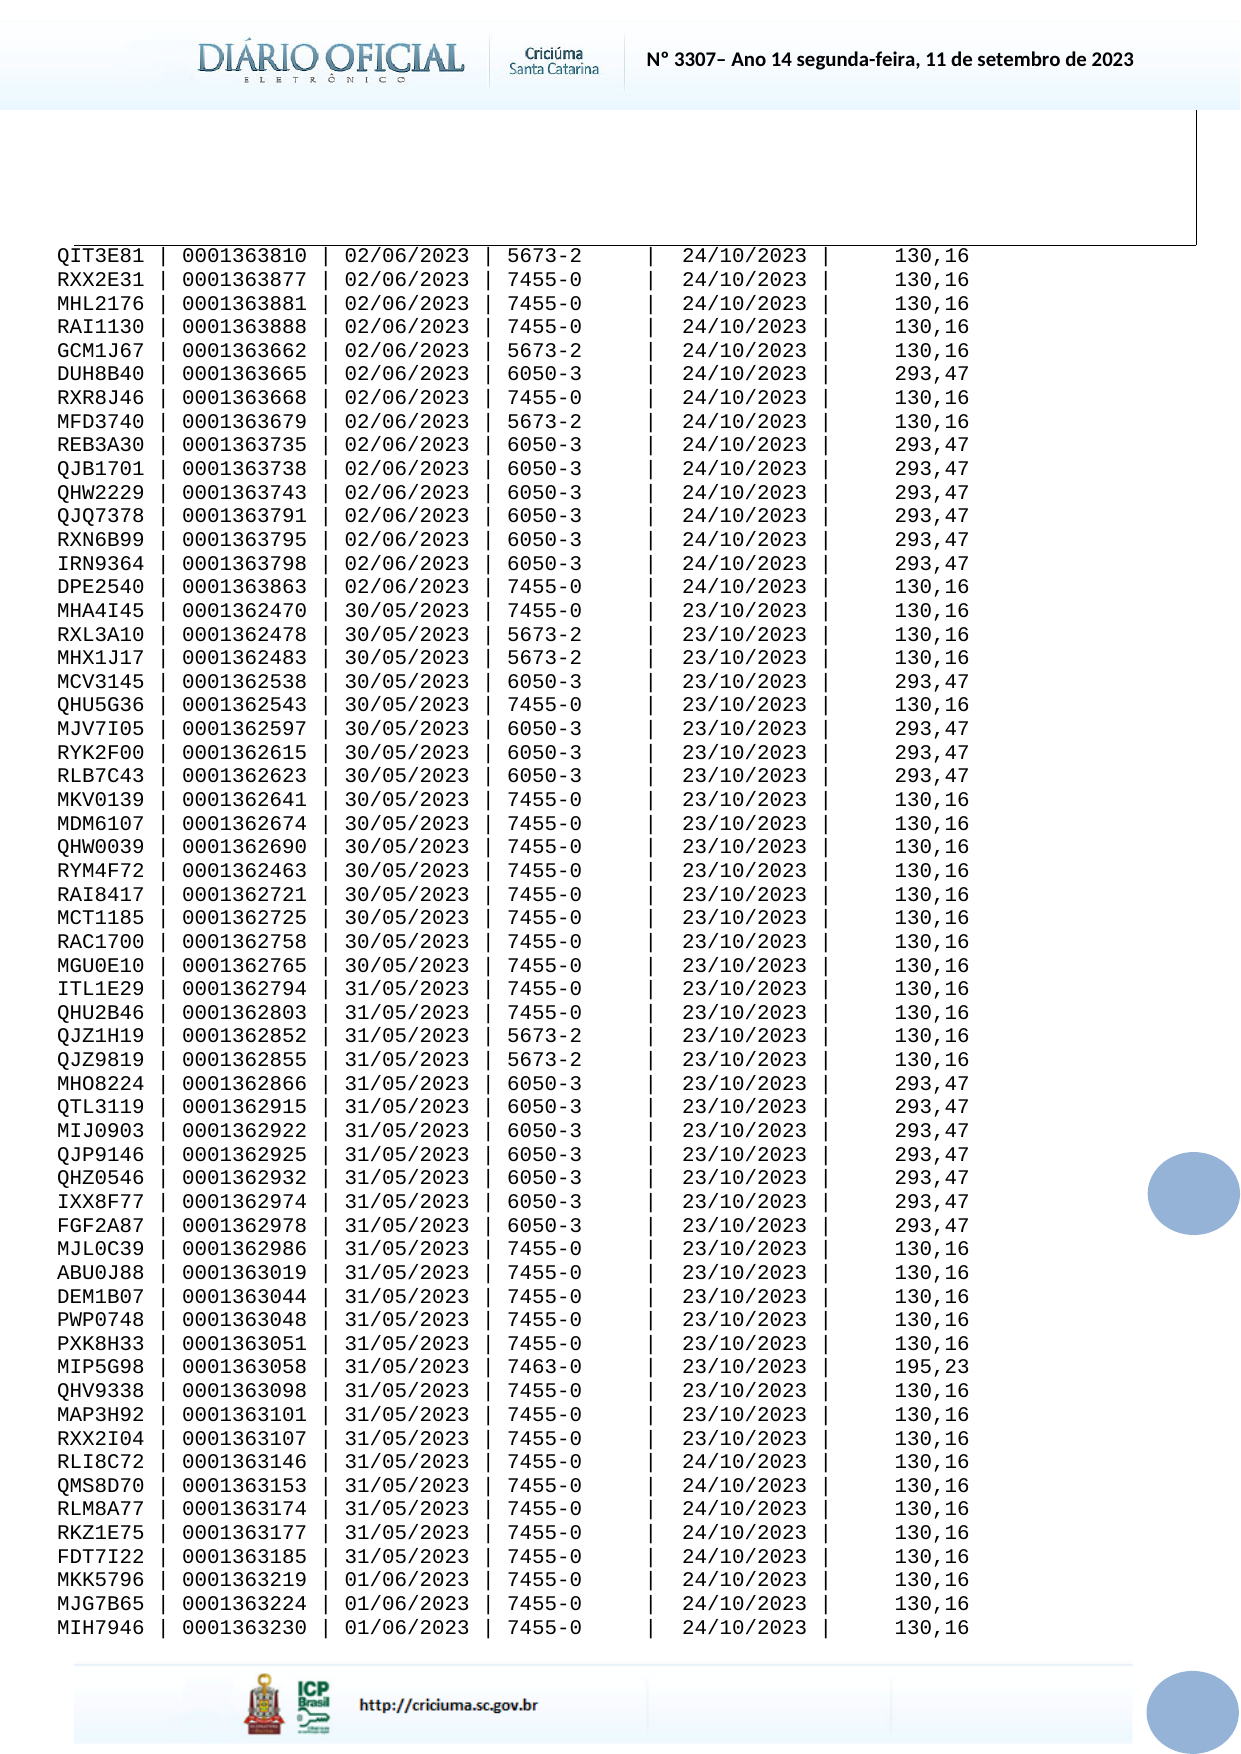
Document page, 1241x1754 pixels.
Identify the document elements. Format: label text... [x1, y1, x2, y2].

text RXR8J46 | 0001363668 | 02/06/2023 | 7455-0 | 24/10/2023 | 130,16 [44, 387, 1196, 411]
text DPE2540 | 0001363863 | 02/06/2023 | 7455-0 | 24/10/2023 | 130,16 [44, 576, 1196, 600]
text QHU2B46 | 0001362803 | 31/05/2023 | 7455-0 | 23/10/2023 | 130,16 [44, 1002, 1196, 1026]
text RAI8417 | 0001362721 | 30/05/2023 | 7455-0 | 23/10/2023 | 130,16 [44, 884, 1196, 907]
text REB3A30 | 0001363735 | 02/06/2023 | 6050-3 | 24/10/2023 | 293,47 [44, 434, 1196, 458]
text RXL3A10 | 0001362478 | 30/05/2023 | 5673-2 | 23/10/2023 | 130,16 [44, 623, 1196, 647]
text ITL1E29 | 0001362794 | 31/05/2023 | 7455-0 | 23/10/2023 | 130,16 [44, 978, 1196, 1002]
text RLB7C43 | 0001362623 | 30/05/2023 | 6050-3 | 23/10/2023 | 293,47 [44, 765, 1196, 789]
text QHW2229 | 0001363743 | 02/06/2023 | 6050-3 | 24/10/2023 | 293,47 [44, 482, 1196, 505]
text RXX2E31 | 0001363877 | 02/06/2023 | 7455-0 | 24/10/2023 | 130,16 [44, 269, 1196, 292]
text QHW0039 | 0001362690 | 30/05/2023 | 7455-0 | 23/10/2023 | 130,16 [44, 836, 1196, 860]
text MFD3740 | 0001363679 | 02/06/2023 | 5673-2 | 24/10/2023 | 130,16 [44, 411, 1196, 434]
text IXX8F77 | 0001362974 | 31/05/2023 | 6050-3 | 23/10/2023 | 293,47 [44, 1191, 1153, 1215]
text RAI1130 | 0001363888 | 02/06/2023 | 7455-0 | 24/10/2023 | 130,16 [44, 316, 1196, 340]
text GCM1J67 | 0001363662 | 02/06/2023 | 5673-2 | 24/10/2023 | 130,16 [44, 340, 1196, 363]
text MHL2176 | 0001363881 | 02/06/2023 | 7455-0 | 24/10/2023 | 130,16 [44, 292, 1196, 316]
text RXX2I04 | 0001363107 | 31/05/2023 | 7455-0 | 23/10/2023 | 130,16 [44, 1427, 1196, 1451]
text MCV3145 | 0001362538 | 30/05/2023 | 6050-3 | 23/10/2023 | 293,47 [44, 671, 1196, 694]
text DUH8B40 | 0001363665 | 02/06/2023 | 6050-3 | 24/10/2023 | 293,47 [44, 363, 1196, 387]
text PXK8H33 | 0001363051 | 31/05/2023 | 7455-0 | 23/10/2023 | 130,16 [44, 1333, 1196, 1357]
text QTL3119 | 0001362915 | 31/05/2023 | 6050-3 | 23/10/2023 | 293,47 [44, 1096, 1196, 1120]
text QJZ9819 | 0001362855 | 31/05/2023 | 5673-2 | 23/10/2023 | 130,16 [44, 1049, 1196, 1073]
text IRN9364 | 0001363798 | 02/06/2023 | 6050-3 | 24/10/2023 | 293,47 [44, 553, 1196, 576]
text QHU5G36 | 0001362543 | 30/05/2023 | 7455-0 | 23/10/2023 | 130,16 [44, 694, 1196, 718]
text FDT7I22 | 0001363185 | 31/05/2023 | 7455-0 | 24/10/2023 | 130,16 [44, 1546, 1196, 1569]
text MDM6107 | 0001362674 | 30/05/2023 | 7455-0 | 23/10/2023 | 130,16 [44, 813, 1196, 836]
text DEM1B07 | 0001363044 | 31/05/2023 | 7455-0 | 23/10/2023 | 130,16 [44, 1286, 1196, 1309]
text MAP3H92 | 0001363101 | 31/05/2023 | 7455-0 | 23/10/2023 | 130,16 [44, 1404, 1196, 1427]
text MHA4I45 | 0001362470 | 30/05/2023 | 7455-0 | 23/10/2023 | 130,16 [44, 600, 1196, 623]
text FGF2A87 | 0001362978 | 31/05/2023 | 6050-3 | 23/10/2023 | 293,47 [44, 1215, 1196, 1238]
text MCT1185 | 0001362725 | 30/05/2023 | 7455-0 | 23/10/2023 | 130,16 [44, 907, 1196, 931]
text RLI8C72 | 0001363146 | 31/05/2023 | 7455-0 | 24/10/2023 | 130,16 [44, 1451, 1196, 1475]
text RKZ1E75 | 0001363177 | 31/05/2023 | 7455-0 | 24/10/2023 | 130,16 [44, 1522, 1196, 1546]
text MIJ0903 | 0001362922 | 31/05/2023 | 6050-3 | 23/10/2023 | 293,47 [44, 1120, 1196, 1144]
text MKK5796 | 0001363219 | 01/06/2023 | 7455-0 | 24/10/2023 | 130,16 [44, 1569, 1196, 1593]
text QJZ1H19 | 0001362852 | 31/05/2023 | 5673-2 | 23/10/2023 | 130,16 [44, 1026, 1196, 1049]
text MHO8224 | 0001362866 | 31/05/2023 | 6050-3 | 23/10/2023 | 293,47 [44, 1073, 1196, 1096]
text QJB1701 | 0001363738 | 02/06/2023 | 6050-3 | 24/10/2023 | 293,47 [44, 458, 1196, 482]
text RYM4F72 | 0001362463 | 30/05/2023 | 7455-0 | 23/10/2023 | 130,16 [44, 860, 1196, 884]
text QJP9146 | 0001362925 | 31/05/2023 | 6050-3 | 23/10/2023 | 293,47 [44, 1144, 1196, 1167]
text QMS8D70 | 0001363153 | 31/05/2023 | 7455-0 | 24/10/2023 | 130,16 [44, 1475, 1196, 1498]
text MIH7946 | 0001363230 | 01/06/2023 | 7455-0 | 24/10/2023 | 130,16 [44, 1617, 1196, 1640]
text MHX1J17 | 0001362483 | 30/05/2023 | 5673-2 | 23/10/2023 | 130,16 [44, 647, 1196, 671]
text RXN6B99 | 0001363795 | 02/06/2023 | 6050-3 | 24/10/2023 | 293,47 [44, 529, 1196, 553]
text QHZ0546 | 0001362932 | 31/05/2023 | 6050-3 | 23/10/2023 | 293,47 [44, 1167, 1157, 1191]
text ABU0J88 | 0001363019 | 31/05/2023 | 7455-0 | 23/10/2023 | 130,16 [44, 1262, 1196, 1286]
text RYK2F00 | 0001362615 | 30/05/2023 | 6050-3 | 23/10/2023 | 293,47 [44, 742, 1196, 765]
text PWP0748 | 0001363048 | 31/05/2023 | 7455-0 | 23/10/2023 | 130,16 [44, 1309, 1196, 1333]
text RAC1700 | 0001362758 | 30/05/2023 | 7455-0 | 23/10/2023 | 130,16 [44, 931, 1196, 954]
text QIT3E81 | 0001363810 | 02/06/2023 | 5673-2 | 24/10/2023 | 130,16 [44, 245, 1196, 269]
text MJL0C39 | 0001362986 | 31/05/2023 | 7455-0 | 23/10/2023 | 130,16 [44, 1238, 1196, 1262]
text MGU0E10 | 0001362765 | 30/05/2023 | 7455-0 | 23/10/2023 | 130,16 [44, 954, 1196, 978]
text MJV7I05 | 0001362597 | 30/05/2023 | 6050-3 | 23/10/2023 | 293,47 [44, 718, 1196, 742]
text QJQ7378 | 0001363791 | 02/06/2023 | 6050-3 | 24/10/2023 | 293,47 [44, 505, 1196, 529]
text QHV9338 | 0001363098 | 31/05/2023 | 7455-0 | 23/10/2023 | 130,16 [44, 1380, 1196, 1404]
text RLM8A77 | 0001363174 | 31/05/2023 | 7455-0 | 24/10/2023 | 130,16 [44, 1498, 1196, 1522]
text MKV0139 | 0001362641 | 30/05/2023 | 7455-0 | 23/10/2023 | 130,16 [44, 789, 1196, 813]
text MJG7B65 | 0001363224 | 01/06/2023 | 7455-0 | 24/10/2023 | 130,16 [44, 1593, 1196, 1617]
text MIP5G98 | 0001363058 | 31/05/2023 | 7463-0 | 23/10/2023 | 195,23 [44, 1357, 1196, 1380]
